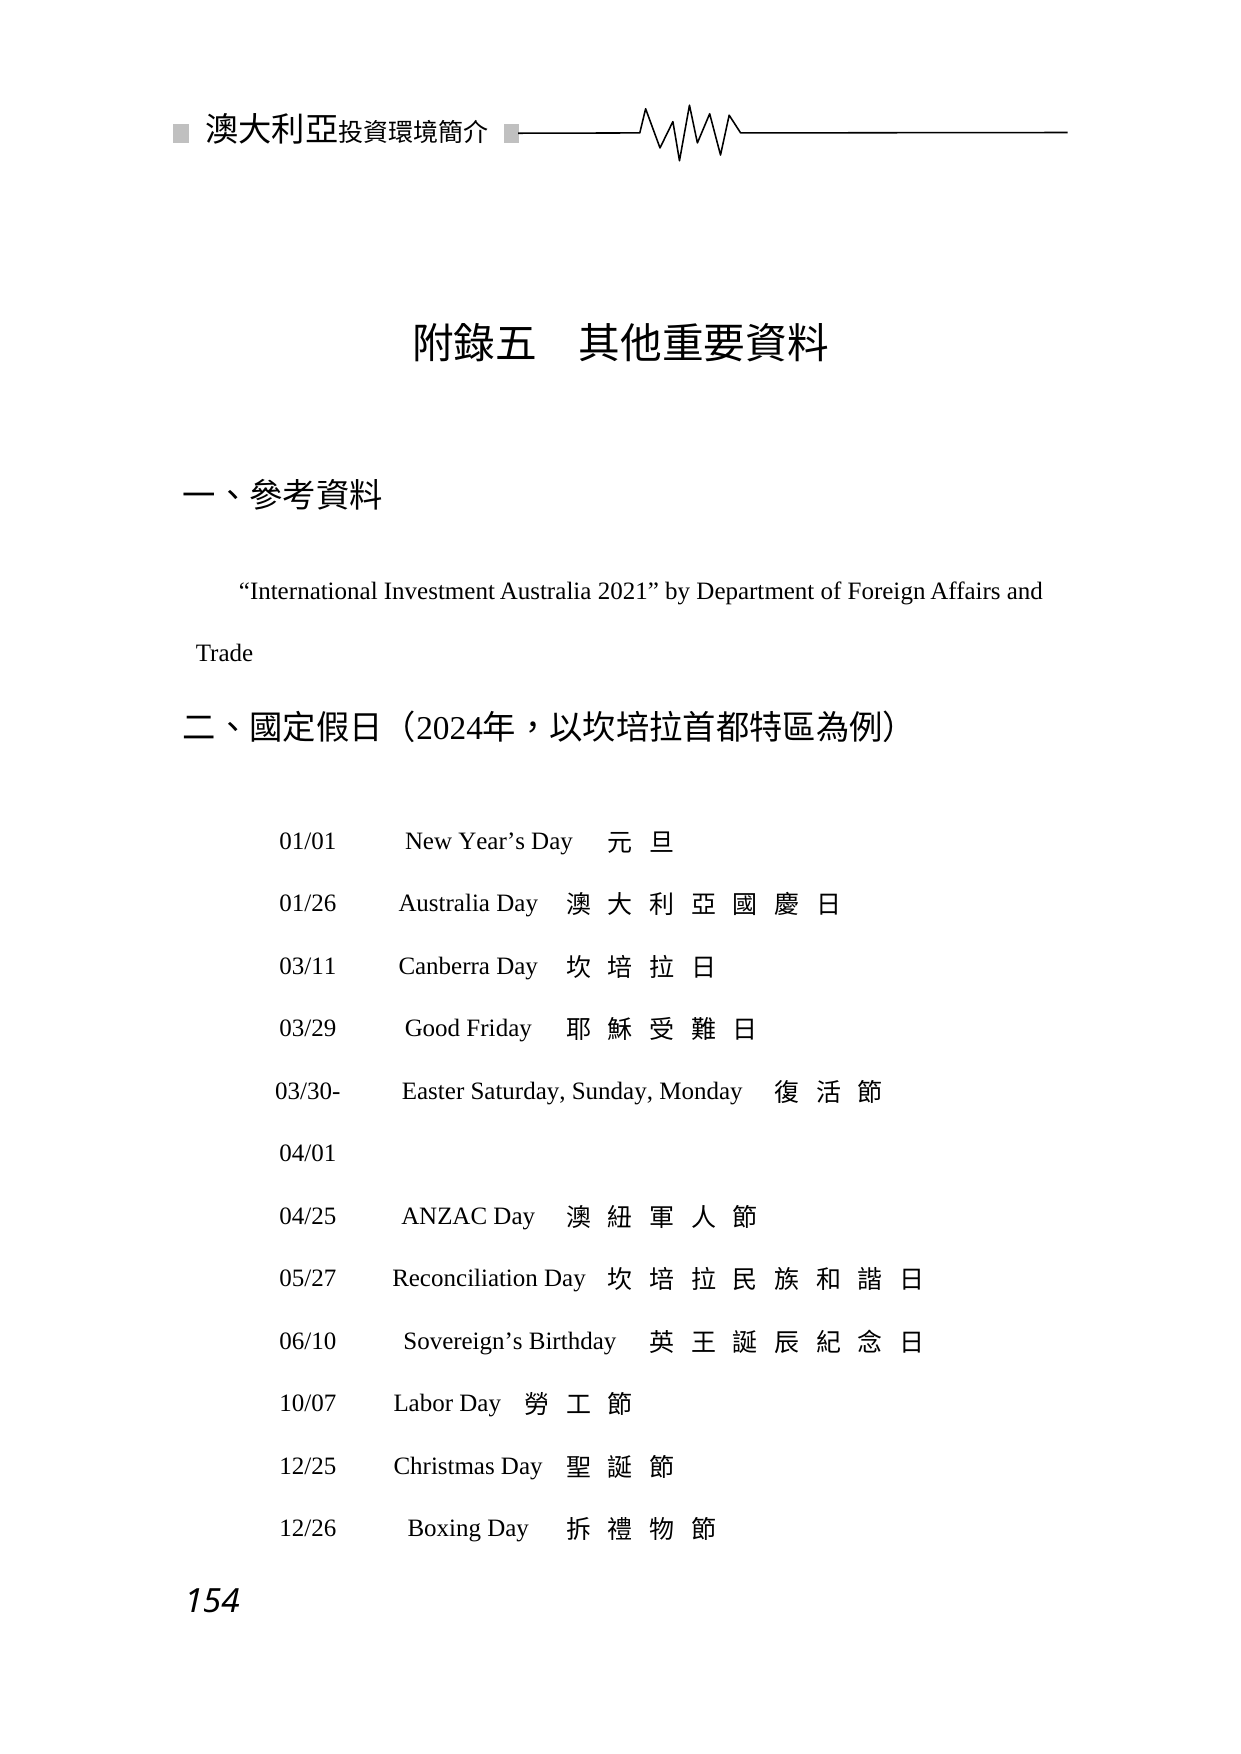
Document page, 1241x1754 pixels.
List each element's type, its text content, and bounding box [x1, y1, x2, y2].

table_cell Easter Saturday, Sunday, Monday 復活節 [370, 1049, 1133, 1174]
table_cell Good Friday 耶穌受難日 [370, 986, 1133, 1049]
table_cell Labor Day 勞工節 Christmas Day 聖誕節 [370, 1361, 1133, 1486]
table_cell 04/25 [230, 1174, 370, 1236]
table_cell 06/10 [230, 1299, 370, 1361]
table_cell Reconciliation Day 坎培拉民族和諧日 [370, 1236, 1133, 1299]
table_cell Sovereign’s Birthday 英王誕辰紀念日 [370, 1299, 1133, 1361]
table_cell 03/30-04/01 [230, 1049, 370, 1174]
table_cell Canberra Day 坎培拉日 [370, 924, 1133, 986]
table_cell Australia Day 澳大利亞國慶日 [370, 861, 1133, 924]
table_cell Boxing Day 拆禮物節 [370, 1486, 1133, 1549]
table_cell 05/27 [230, 1236, 370, 1299]
table_cell ANZAC Day 澳紐軍人節 [370, 1174, 1133, 1236]
table_header 01/01 [230, 799, 370, 861]
table_header New Year’s Day 元旦 [370, 799, 1133, 861]
table_cell 01/26 [230, 861, 370, 924]
table_cell 10/07 12/25 [230, 1361, 370, 1486]
text 附錄五 其他重要資料 [183, 299, 1058, 361]
table_cell 03/11 [230, 924, 370, 986]
table_cell 12/26 [230, 1486, 370, 1549]
text 一、參考資料 [183, 468, 1058, 517]
text “International Investment Australia 2021” by Department of Foreign Affairs and Trade [183, 549, 1058, 674]
text 二、國定假日（2024年，以坎培拉首都特區為例） [183, 701, 1058, 749]
table_cell 03/29 [230, 986, 370, 1049]
